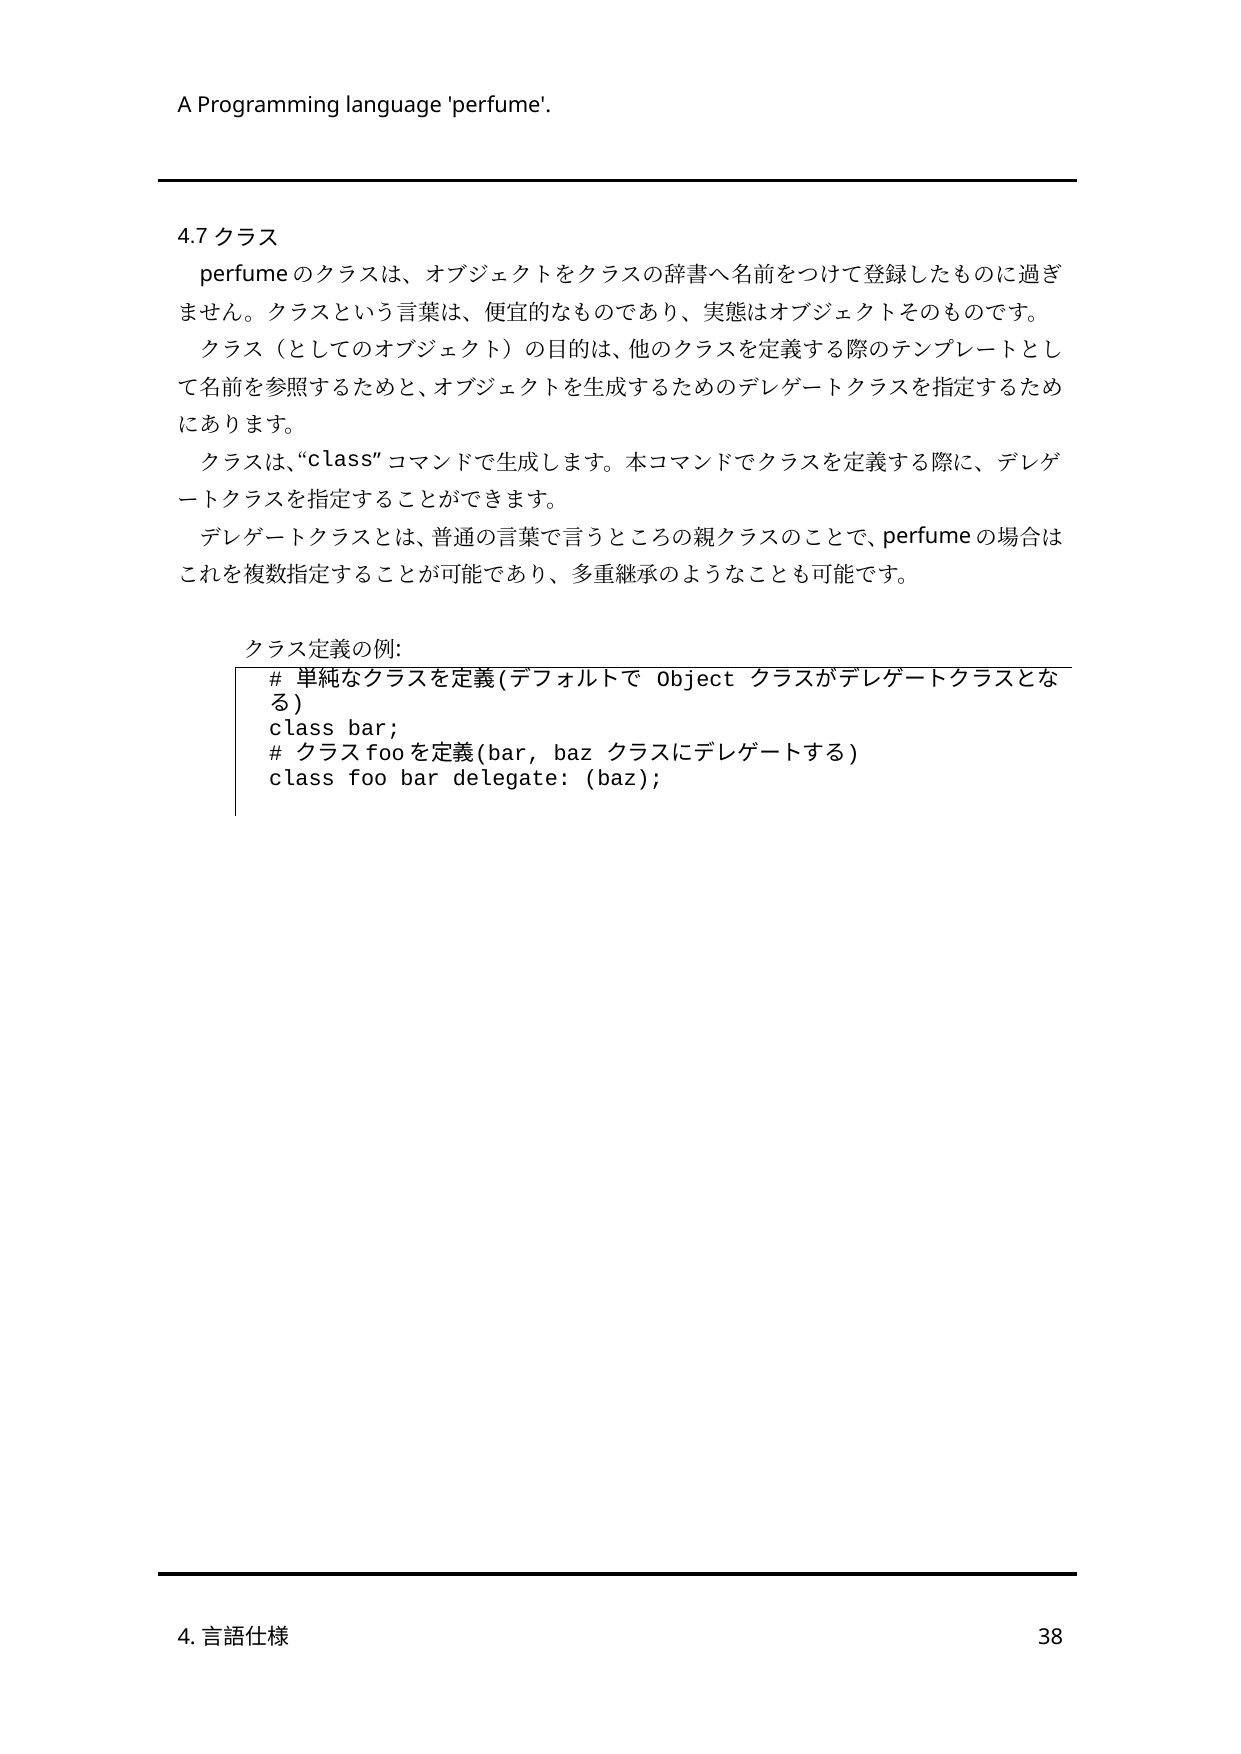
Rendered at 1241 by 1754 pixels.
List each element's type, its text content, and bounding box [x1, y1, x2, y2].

text デレゲートクラスとは、普通の言葉で言うところの親クラスのことで、perfumeの場合はこれを複数指定することが可能であり、多重継承のようなことも可能です。 [177, 517, 1063, 592]
subtitle 4.7 クラス [177, 217, 1063, 254]
text perfumeのクラスは、オブジェクトをクラスの辞書へ名前をつけて登録したものに過ぎません。クラスという言葉は、便宜的なものであり、実態はオブジェクトそのものです。 [177, 254, 1063, 329]
text クラスは、“class” コマンドで生成します。本コマンドでクラスを定義する際に、デレゲートクラスを指定することができます。 [177, 442, 1063, 517]
text クラス定義の例: [243, 629, 1063, 667]
table_header # 単純なクラスを定義(デフォルトで Object クラスがデレゲートクラスとなる) class bar; # クラスfooを定義(bar, baz クラスにデレゲートする) class foo bar delegate: (baz); [236, 668, 1072, 816]
text クラス（としてのオブジェクト）の目的は、他のクラスを定義する際のテンプレートとして名前を参照するためと、オブジェクトを生成するためのデレゲートクラスを指定するためにあります。 [177, 329, 1063, 442]
